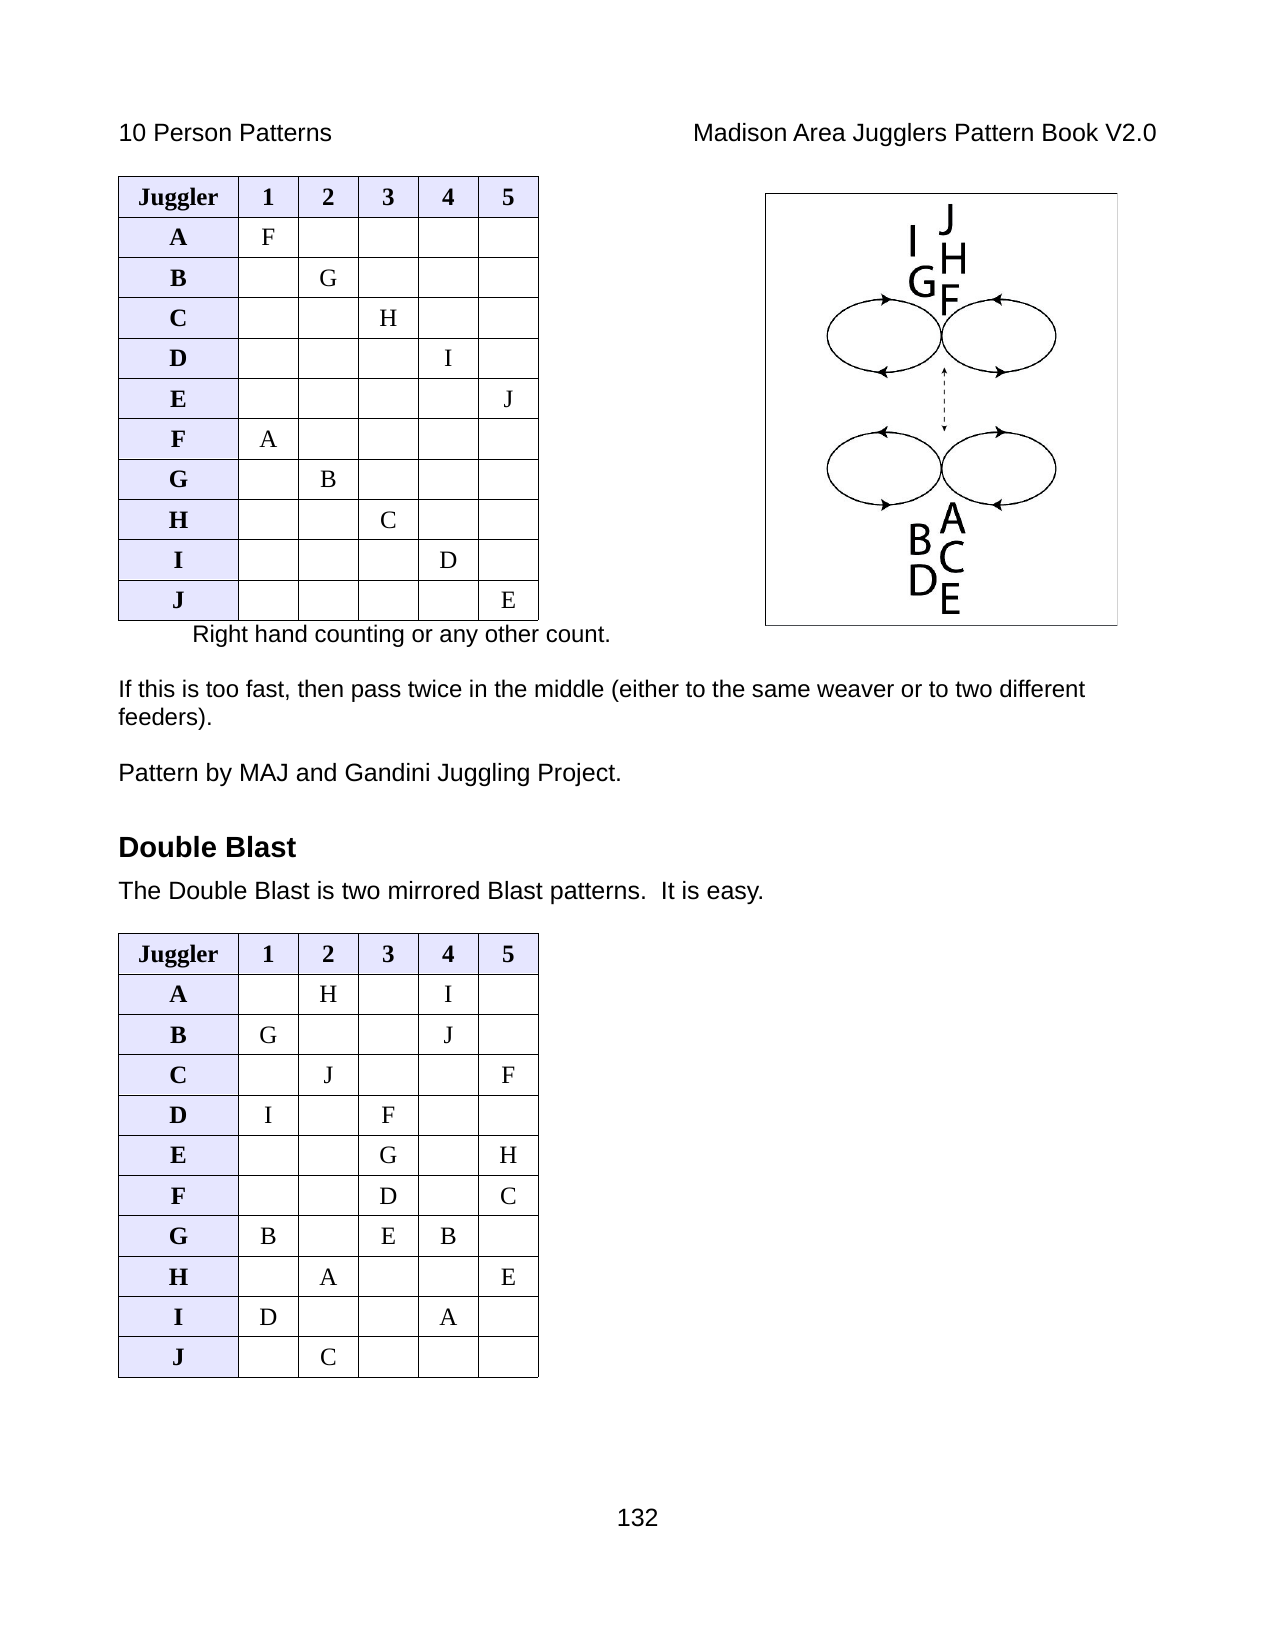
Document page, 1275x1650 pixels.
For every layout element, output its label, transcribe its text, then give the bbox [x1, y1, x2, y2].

table_cell [299, 1297, 358, 1336]
table_cell [419, 1055, 478, 1094]
table_cell [299, 581, 358, 620]
table_cell [419, 1176, 478, 1215]
table_cell F [239, 218, 298, 257]
table_cell [239, 1176, 298, 1215]
table_cell J [479, 379, 538, 418]
table_header 4 [419, 934, 478, 973]
table_cell [359, 258, 418, 297]
table_cell [419, 218, 478, 257]
table_cell I [239, 1096, 298, 1135]
table_cell [299, 540, 358, 579]
table_cell [239, 1337, 298, 1377]
table_cell F [359, 1096, 418, 1135]
table_cell [239, 1257, 298, 1296]
table_cell A [299, 1257, 358, 1296]
table_cell H [119, 500, 238, 539]
table_cell [479, 1015, 538, 1054]
table_cell [479, 1337, 538, 1377]
table_header Juggler [119, 934, 238, 973]
table_cell B [299, 460, 358, 499]
table_cell E [119, 1136, 238, 1175]
table_cell [299, 419, 358, 458]
table_cell [239, 500, 298, 539]
table_cell D [419, 540, 478, 579]
table_cell [419, 500, 478, 539]
table_cell [479, 500, 538, 539]
table_cell [419, 581, 478, 620]
table_cell [419, 1096, 478, 1135]
table_cell [239, 379, 298, 418]
table_cell E [359, 1216, 418, 1256]
table_cell [359, 1297, 418, 1336]
table_cell [419, 460, 478, 499]
table_cell [479, 419, 538, 458]
table_cell B [239, 1216, 298, 1256]
table_cell I [419, 975, 478, 1014]
table_cell [419, 298, 478, 338]
table_cell D [119, 339, 238, 378]
table_cell J [419, 1015, 478, 1054]
table_cell D [119, 1096, 238, 1135]
table_cell [299, 1136, 358, 1175]
table_cell [479, 540, 538, 579]
table_cell J [119, 1337, 238, 1377]
table_cell J [119, 581, 238, 620]
table_header 2 [299, 934, 358, 973]
table_cell [299, 298, 358, 338]
table_cell G [239, 1015, 298, 1054]
table_cell C [119, 298, 238, 338]
table_cell [479, 218, 538, 257]
table_cell [239, 258, 298, 297]
table_cell [299, 1176, 358, 1215]
table_cell G [359, 1136, 418, 1175]
table_header 3 [359, 177, 418, 217]
table_cell [239, 540, 298, 579]
text Pattern by MAJ and Gandini Juggling Project. [118, 758, 1157, 787]
table_cell G [119, 460, 238, 499]
table_cell [479, 975, 538, 1014]
table_cell [479, 460, 538, 499]
table_cell [299, 379, 358, 418]
table_cell H [359, 298, 418, 338]
table_cell [299, 500, 358, 539]
table_cell [359, 460, 418, 499]
table_cell [359, 540, 418, 579]
table_cell [479, 1216, 538, 1256]
table_cell [239, 460, 298, 499]
table_cell [359, 379, 418, 418]
picture [765, 193, 1118, 626]
table_cell [479, 258, 538, 297]
text The Double Blast is two mirrored Blast patterns. It is easy. [118, 876, 1157, 904]
table_cell [359, 1257, 418, 1296]
table_cell G [119, 1216, 238, 1256]
table_cell [479, 1297, 538, 1336]
table_cell [479, 298, 538, 338]
table_cell [299, 1096, 358, 1135]
table_cell [299, 1216, 358, 1256]
table_cell [299, 1015, 358, 1054]
table_cell E [479, 581, 538, 620]
table_cell E [119, 379, 238, 418]
table_cell C [479, 1176, 538, 1215]
table_cell A [119, 975, 238, 1014]
table_cell [419, 1136, 478, 1175]
table_cell [359, 1015, 418, 1054]
table_cell A [119, 218, 238, 257]
table_cell [419, 258, 478, 297]
table_cell [299, 218, 358, 257]
table_cell [359, 1055, 418, 1094]
table_cell [359, 339, 418, 378]
text Right hand counting or any other count. [118, 620, 1157, 647]
table_cell I [419, 339, 478, 378]
table_cell [239, 339, 298, 378]
table_header 1 [239, 177, 298, 217]
table_cell [479, 1096, 538, 1135]
table_cell B [119, 1015, 238, 1054]
table_cell C [119, 1055, 238, 1094]
table_cell H [479, 1136, 538, 1175]
table_cell F [119, 1176, 238, 1215]
table_cell [479, 339, 538, 378]
table_cell D [239, 1297, 298, 1336]
table_cell A [239, 419, 298, 458]
table_cell [299, 339, 358, 378]
table_header 3 [359, 934, 418, 973]
table_header 5 [479, 177, 538, 217]
table_cell [239, 298, 298, 338]
table_cell [419, 1337, 478, 1377]
table_cell [359, 1337, 418, 1377]
table_cell [359, 218, 418, 257]
table_cell [239, 1055, 298, 1094]
table_cell I [119, 540, 238, 579]
table_header 2 [299, 177, 358, 217]
table_cell G [299, 258, 358, 297]
table_cell C [359, 500, 418, 539]
table_cell J [299, 1055, 358, 1094]
table_header 5 [479, 934, 538, 973]
table_cell H [119, 1257, 238, 1296]
table_cell B [119, 258, 238, 297]
table_cell I [119, 1297, 238, 1336]
table_cell B [419, 1216, 478, 1256]
table_cell F [119, 419, 238, 458]
text If this is too fast, then pass twice in the middle (either to the same weaver or to two different feeders). [118, 675, 1157, 730]
table_cell E [479, 1257, 538, 1296]
table_header 4 [419, 177, 478, 217]
table_cell C [299, 1337, 358, 1377]
table_header Juggler [119, 177, 238, 217]
table_cell [359, 975, 418, 1014]
table_cell [419, 1257, 478, 1296]
table_cell D [359, 1176, 418, 1215]
table_cell [419, 419, 478, 458]
table_cell F [479, 1055, 538, 1094]
subtitle Double Blast [118, 830, 1157, 863]
table_cell [239, 581, 298, 620]
table_cell [419, 379, 478, 418]
table_cell [239, 975, 298, 1014]
table_cell A [419, 1297, 478, 1336]
table_header 1 [239, 934, 298, 973]
table_cell [239, 1136, 298, 1175]
table_cell [359, 419, 418, 458]
table_cell H [299, 975, 358, 1014]
table_cell [359, 581, 418, 620]
